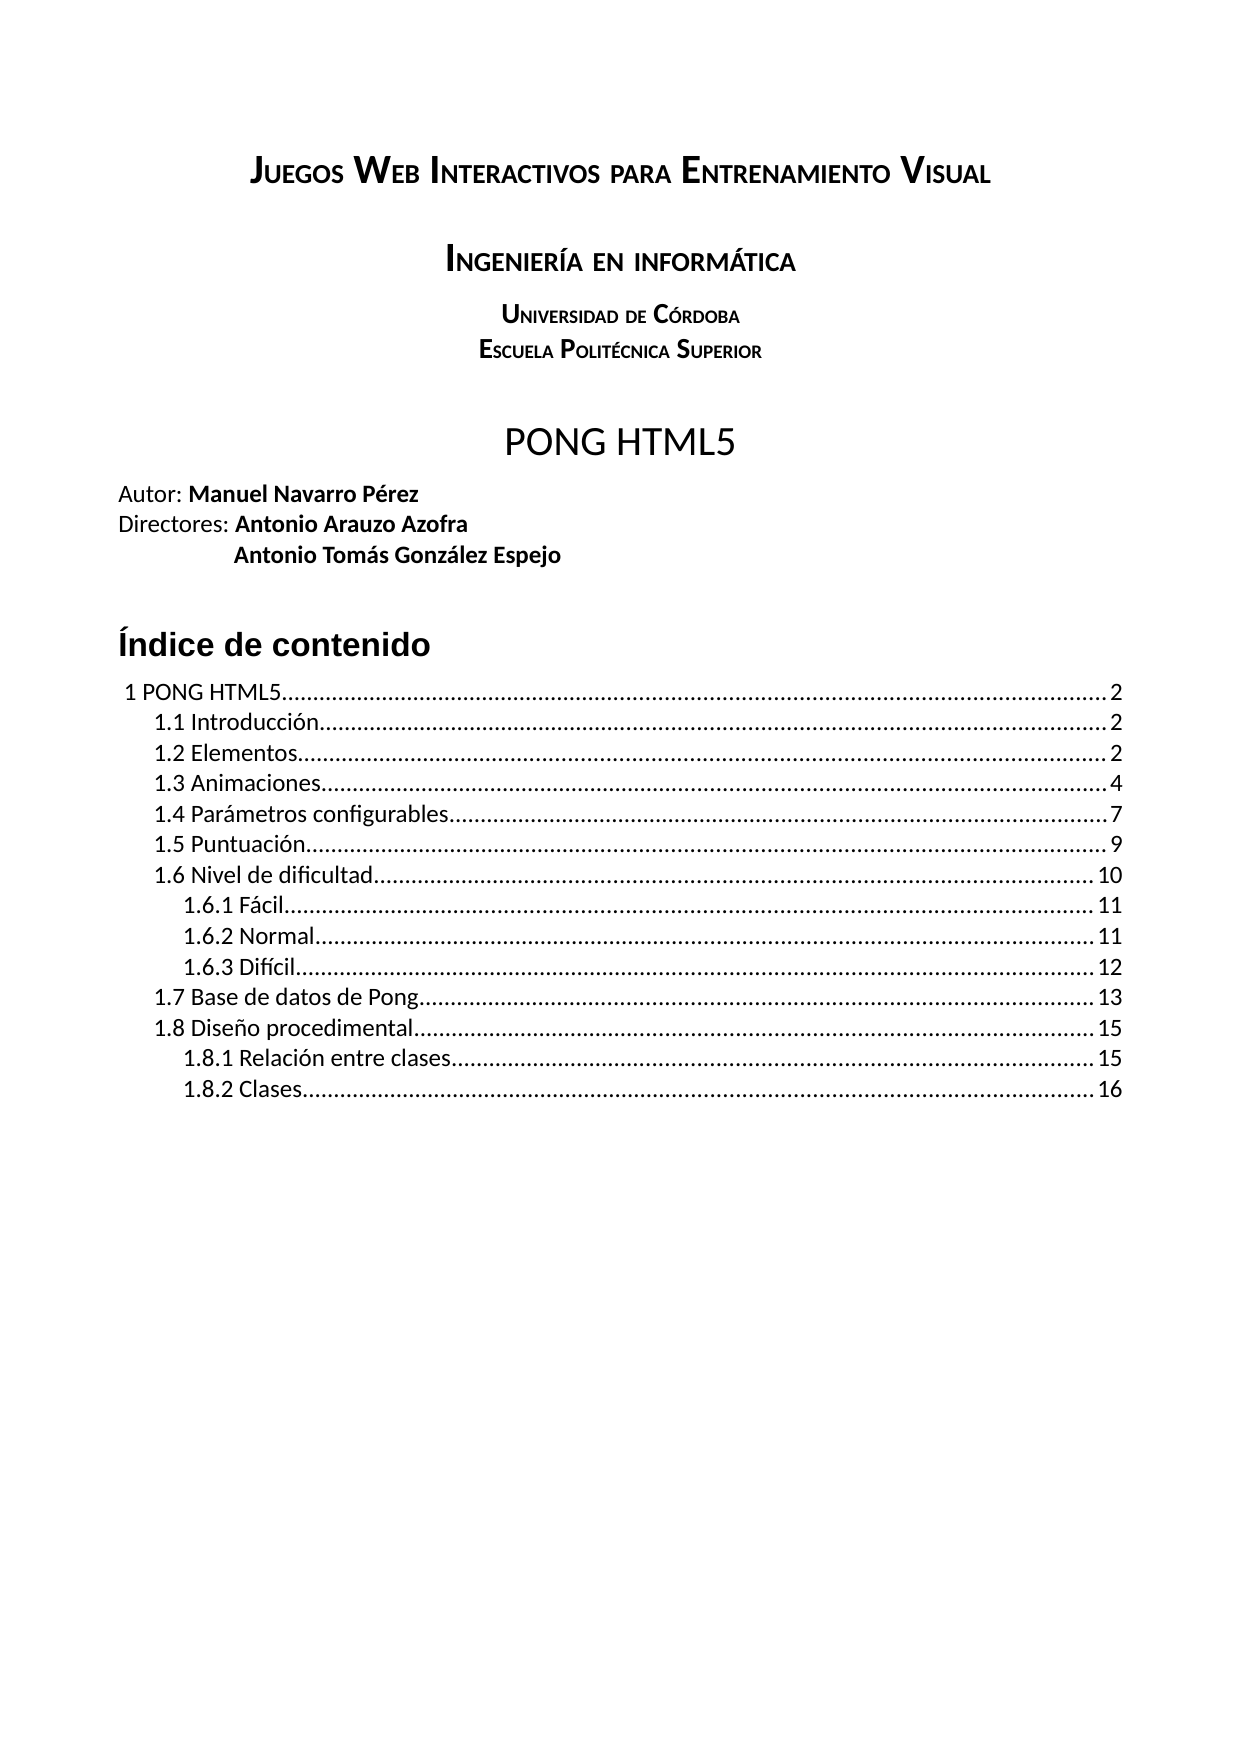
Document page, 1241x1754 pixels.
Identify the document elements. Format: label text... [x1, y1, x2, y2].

text Ingeniería en informática [118, 231, 1122, 282]
text 1.3 Animaciones 4 [148, 768, 1122, 798]
text 1.4 Parámetros configurables 7 [148, 798, 1122, 829]
text 1.6.2 Normal 11 [177, 920, 1122, 951]
text PONG HTML5 [118, 415, 1122, 466]
text Directores: Antonio Arauzo Azofra [118, 508, 1122, 539]
text Antonio Tomás González Espejo [234, 539, 1122, 569]
text 1.6 Nivel de dificultad 10 [148, 859, 1122, 890]
text Juegos Web Interactivos para Entrenamiento Visual [118, 143, 1122, 194]
text Autor: Manuel Navarro Pérez [118, 478, 1122, 508]
text 1.6.3 Difícil 12 [177, 951, 1122, 981]
text 1.6.1 Fácil 11 [177, 890, 1122, 920]
text Universidad de Córdoba [118, 295, 1122, 330]
text 1.1 Introducción 2 [148, 707, 1122, 737]
text 1.2 Elementos 2 [148, 737, 1122, 768]
subtitle Índice de contenido [118, 625, 1122, 663]
text Escuela Politécnica Superior [118, 330, 1122, 366]
text 1.5 Puntuación 9 [148, 829, 1122, 859]
text 1.7 Base de datos de Pong 13 [148, 981, 1122, 1012]
text 1.8 Diseño procedimental 15 [148, 1012, 1122, 1042]
text 1 PONG HTML5 2 [118, 676, 1122, 707]
text 1.8.1 Relación entre clases 15 [177, 1042, 1122, 1073]
text 1.8.2 Clases 16 [177, 1073, 1122, 1103]
